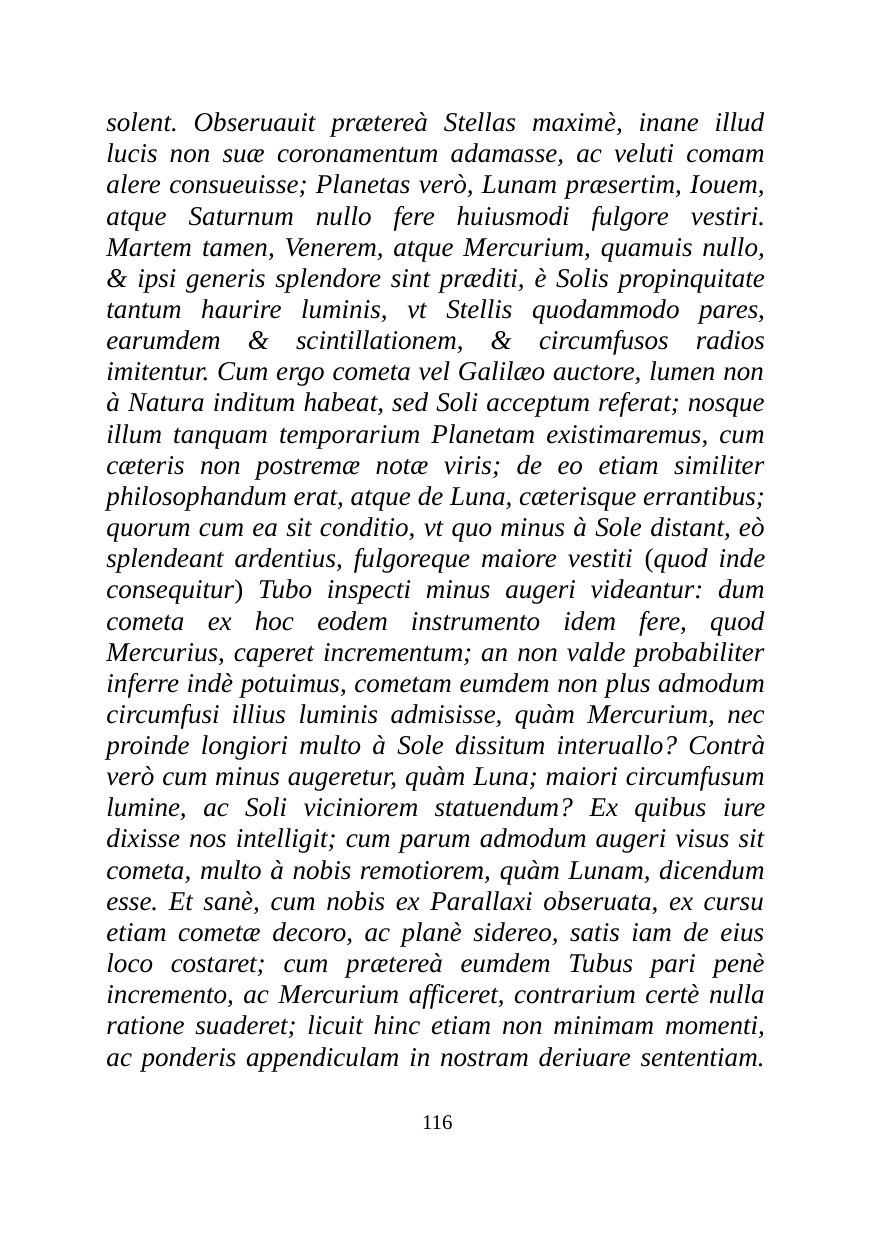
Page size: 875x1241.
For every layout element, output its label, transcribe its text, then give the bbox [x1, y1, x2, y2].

text solent. Obseruauit prætereà Stellas maximè, inane illud lucis non suæ coronamentum adamasse, ac veluti comam alere consueuisse; Planetas verò, Lunam præsertim, Iouem, atque Saturnum nullo fere huiusmodi fulgore vestiri. Martem tamen, Venerem, atque Mercurium, quamuis nullo, & ipsi generis splendore sint præditi, è Solis propinquitate tantum haurire luminis, vt Stellis quodammodo pares, earumdem & scintillationem, & circumfusos radios imitentur. Cum ergo cometa vel Galilæo auctore, lumen non à Natura inditum habeat, sed Soli acceptum referat; nosque illum tanquam temporarium Planetam existimaremus, cum cæteris non postremæ notæ viris; de eo etiam similiter philosophandum erat, atque de Luna, cæterisque errantibus; quorum cum ea sit conditio, vt quo minus à Sole distant, eò splendeant ardentius, fulgoreque maiore vestiti (quod inde consequitur) Tubo inspecti minus augeri videantur: dum cometa ex hoc eodem instrumento idem fere, quod Mercurius, caperet incrementum; an non valde probabiliter inferre indè potuimus, cometam eumdem non plus admodum circumfusi illius luminis admisisse, quàm Mercurium, nec proinde longiori multo à Sole dissitum interuallo? Contrà verò cum minus augeretur, quàm Luna; maiori circumfusum lumine, ac Soli viciniorem statuendum? Ex quibus iure dixisse nos intelligit; cum parum admodum augeri visus sit cometa, multo à nobis remotiorem, quàm Lunam, dicendum esse. Et sanè, cum nobis ex Parallaxi obseruata, ex cursu etiam cometæ decoro, ac planè sidereo, satis iam de eius loco costaret; cum prætereà eumdem Tubus pari penè incremento, ac Mercurium afficeret, contrarium certè nulla ratione suaderet; licuit hinc etiam non minimam momenti, ac ponderis appendiculam in nostram deriuare sententiam. [106, 106, 768, 1072]
